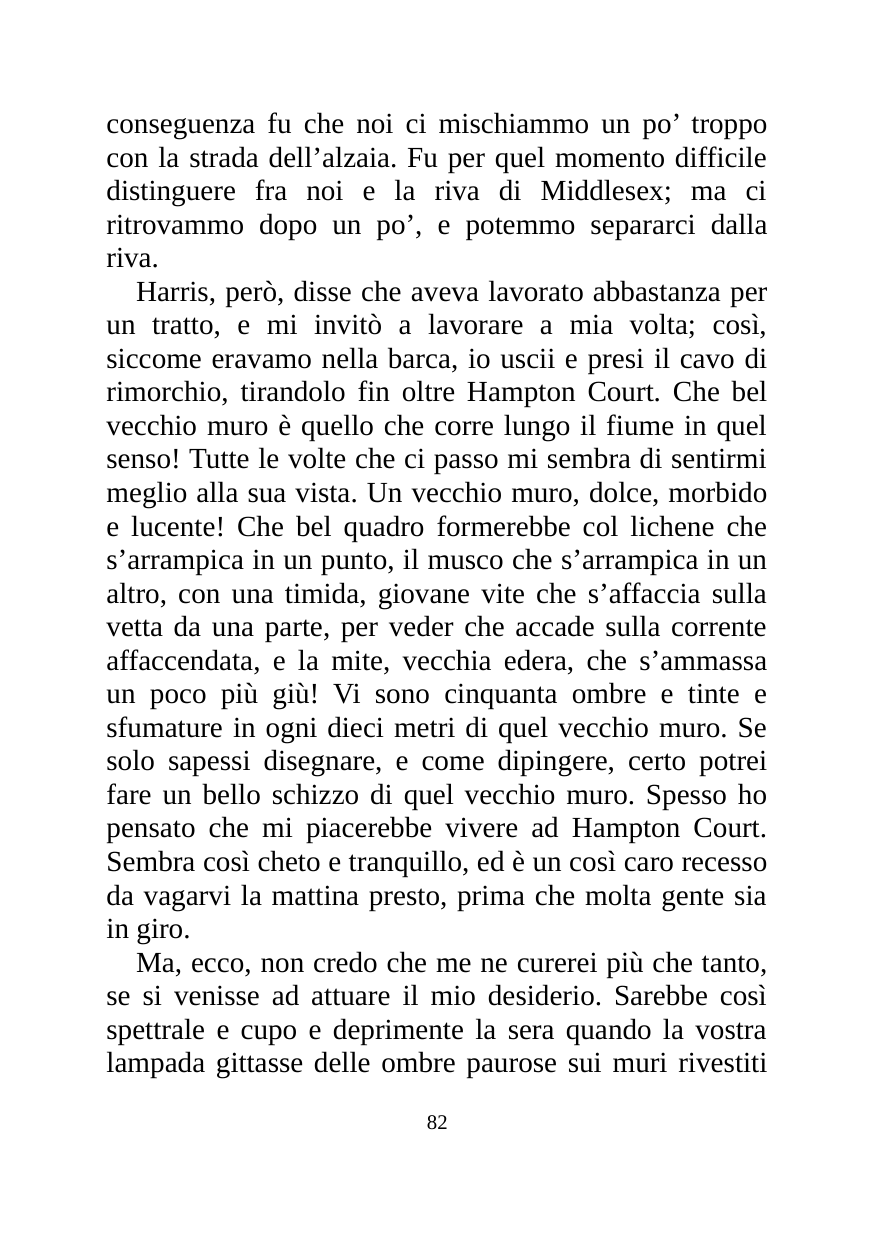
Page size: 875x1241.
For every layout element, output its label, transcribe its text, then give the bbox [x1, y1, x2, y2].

text Harris, però, disse che aveva lavorato abbastanza per un tratto, e mi invitò a lavorare a mia volta; così, siccome eravamo nella barca, io uscii e presi il cavo di rimorchio, tirandolo fin oltre Hampton Court. Che bel vecchio muro è quello che corre lungo il fiume in quel senso! Tutte le volte che ci passo mi sembra di sentirmi meglio alla sua vista. Un vecchio muro, dolce, morbido e lucente! Che bel quadro formerebbe col lichene che s’arrampica in un punto, il musco che s’arrampica in un altro, con una timida, giovane vite che s’affaccia sulla vetta da una parte, per veder che accade sulla corrente affaccendata, e la mite, vecchia edera, che s’ammassa un poco più giù! Vi sono cinquanta ombre e tinte e sfumature in ogni dieci metri di quel vecchio muro. Se solo sapessi disegnare, e come dipingere, certo potrei fare un bello schizzo di quel vecchio muro. Spesso ho pensato che mi piacerebbe vivere ad Hampton Court. Sembra così cheto e tranquillo, ed è un così caro recesso da vagarvi la mattina presto, prima che molta gente sia in giro. [106, 274, 768, 945]
text conseguenza fu che noi ci mischiammo un po’ troppo con la strada dell’alzaia. Fu per quel momento difficile distinguere fra noi e la riva di Middlesex; ma ci ritrovammo dopo un po’, e potemmo separarci dalla riva. [106, 106, 768, 274]
text Ma, ecco, non credo che me ne curerei più che tanto, se si venisse ad attuare il mio desiderio. Sarebbe così spettrale e cupo e deprimente la sera quando la vostra lampada gittasse delle ombre paurose sui muri rivestiti [106, 945, 768, 1079]
